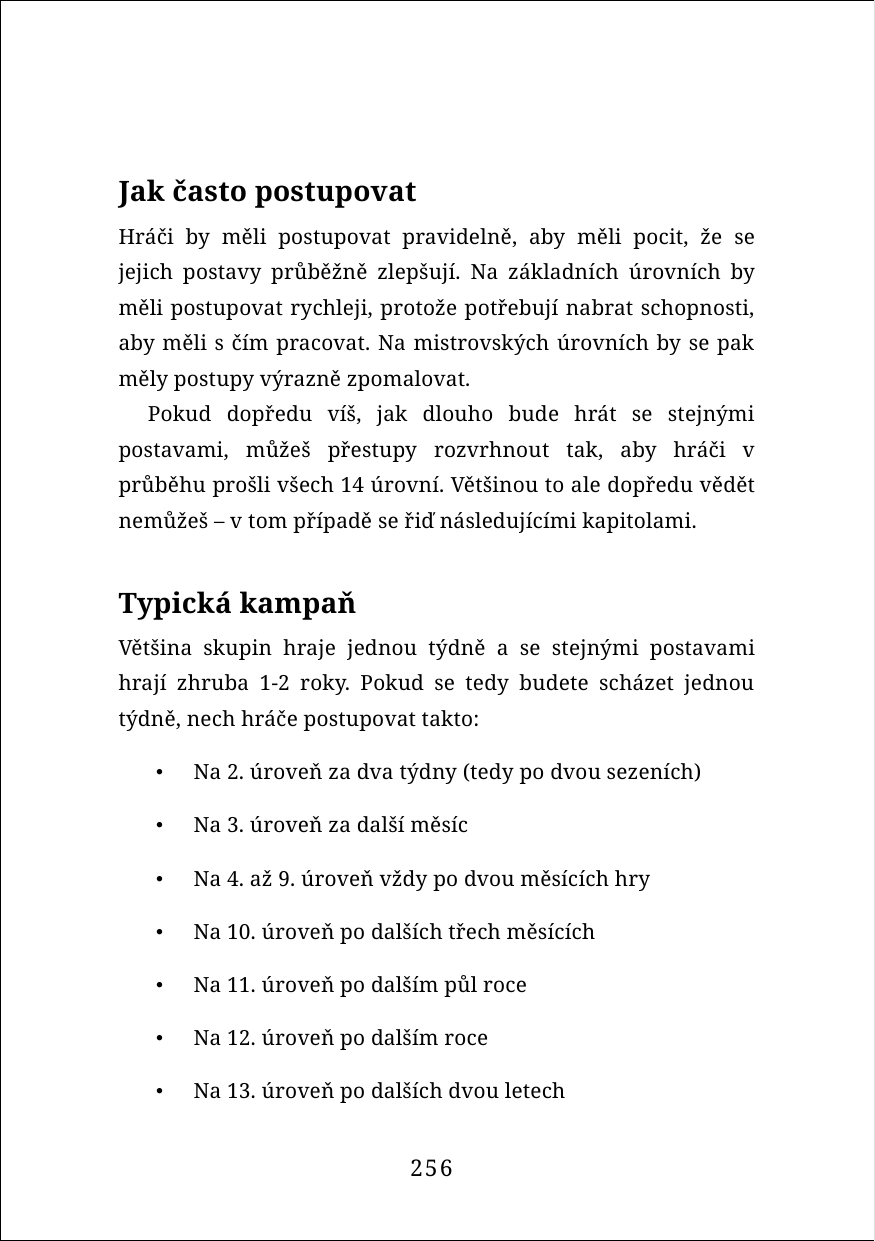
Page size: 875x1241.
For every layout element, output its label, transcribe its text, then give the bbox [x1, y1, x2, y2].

list Na 10. úroveň po dalších třech měsících [156, 917, 756, 945]
list Na 12. úroveň po dalším roce [156, 1023, 756, 1052]
subtitle Typická kampaň [118, 583, 756, 621]
text Většina skupin hraje jednou týdně a se stejnými postavami hrají zhruba 1-2 roky. Pokud se tedy budete scházet jednou týdně, nech hráče postupovat takto: [118, 633, 756, 732]
subtitle Jak často postupovat [118, 172, 756, 210]
list Na 11. úroveň po dalším půl roce [156, 970, 756, 999]
list Na 13. úroveň po dalších dvou letech [156, 1077, 756, 1105]
list Na 4. až 9. úroveň vždy po dvou měsících hry [156, 864, 756, 892]
list Na 3. úroveň za další měsíc [156, 811, 756, 839]
list Na 2. úroveň za dva týdny (tedy po dvou sezeních) [156, 757, 756, 786]
text Hráči by měli postupovat pravidelně, aby měli pocit, že se jejich postavy průběžně zlepšují. Na základních úrovních by měli postupovat rychleji, protože potřebují nabrat schopnosti, aby měli s čím pracovat. Na mistrovských úrovních by se pak měly postupy výrazně zpomalovat. Pokud dopředu víš, jak dlouho bude hrát se stejnými postavami, můžeš přestupy rozvrhnout tak, aby hráči v průběhu prošli všech 14 úrovní. Většinou to ale dopředu vědět nemůžeš – v tom případě se řiď následujícími kapitolami. [118, 222, 756, 534]
